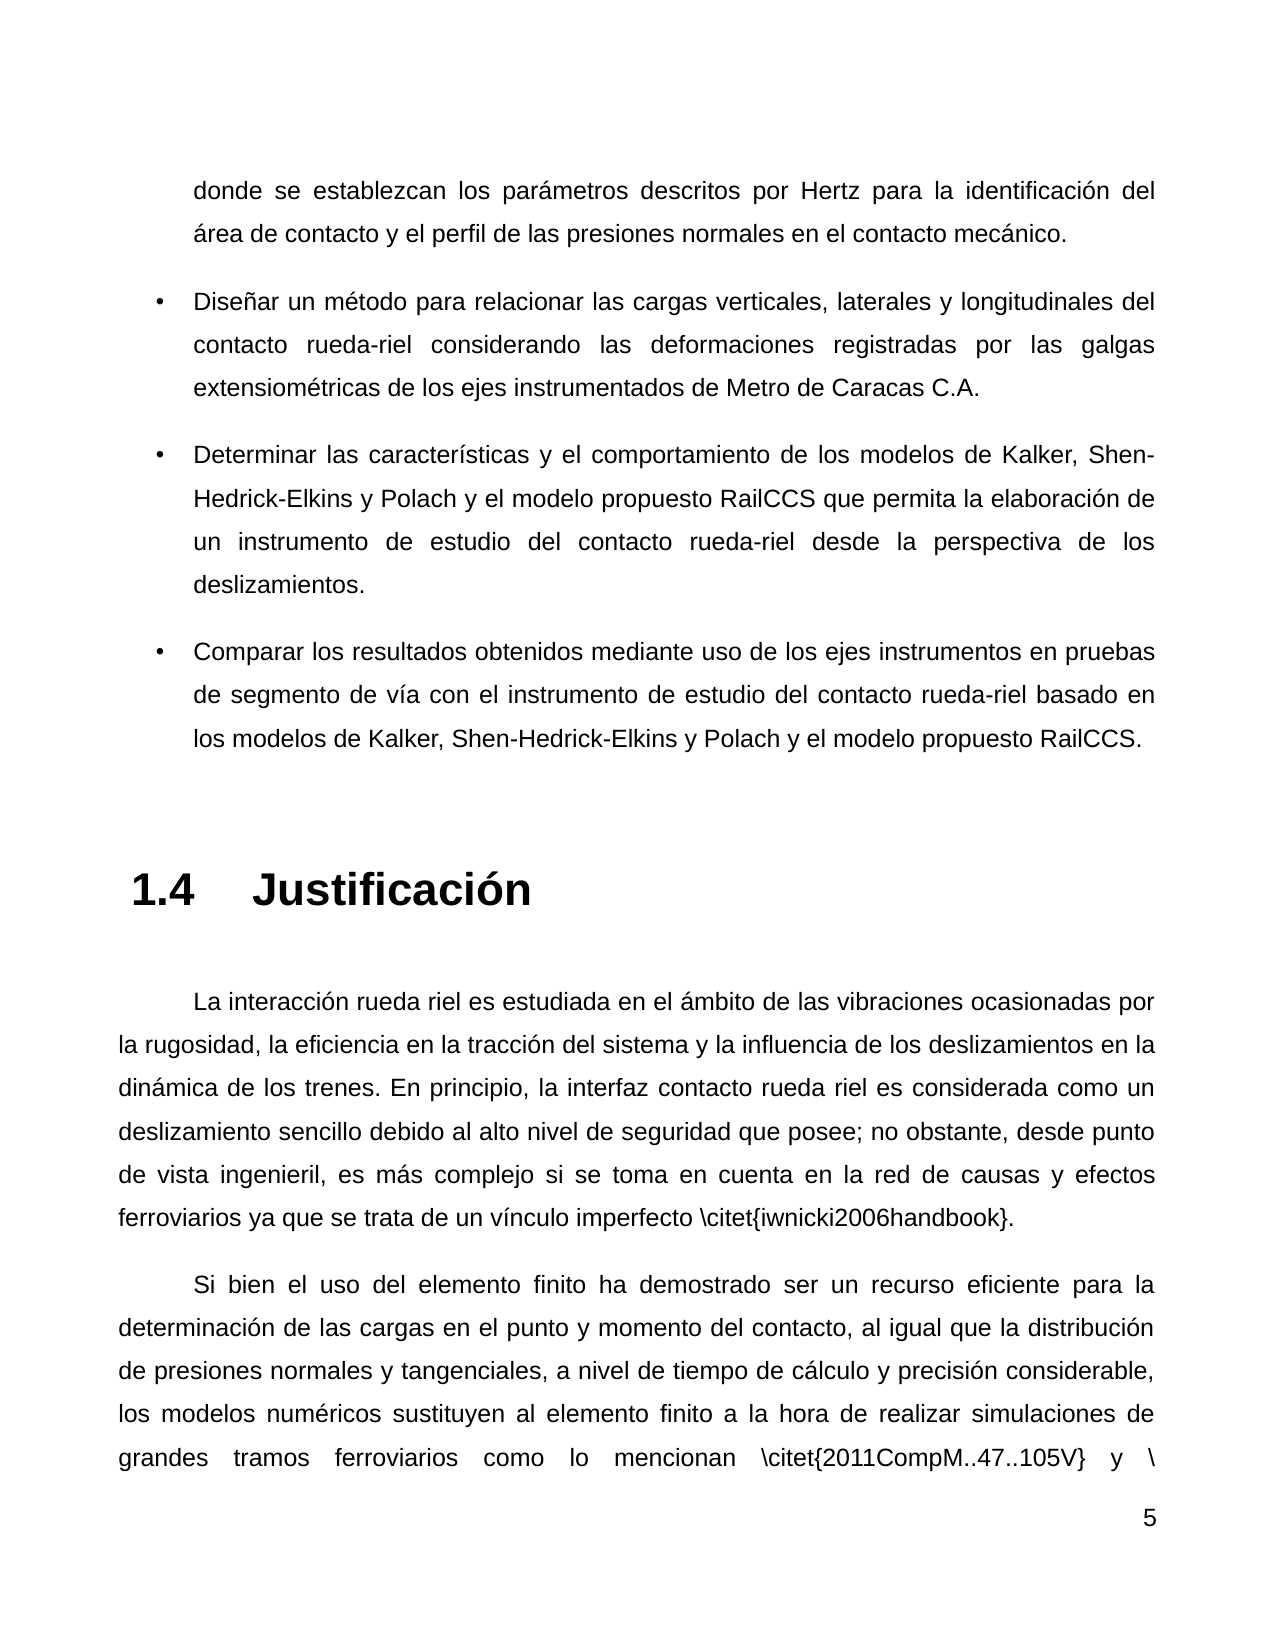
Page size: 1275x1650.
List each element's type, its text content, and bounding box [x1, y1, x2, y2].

list Comparar los resultados obtenidos mediante uso de los ejes instrumentos en pruebas de segmento de vía con el instrumento de estudio del contacto rueda-riel basado en los modelos de Kalker, Shen-Hedrick-Elkins y Polach y el modelo propuesto RailCCS. [156, 637, 1157, 752]
list Determinar las características y el comportamiento de los modelos de Kalker, Shen-Hedrick-Elkins y Polach y el modelo propuesto RailCCS que permita la elaboración de un instrumento de estudio del contacto rueda-riel desde la perspectiva de los deslizamientos. [156, 440, 1157, 599]
subtitle Justificación [118, 863, 1157, 916]
text La interacción rueda riel es estudiada en el ámbito de las vibraciones ocasionadas por la rugosidad, la eficiencia en la tracción del sistema y la influencia de los deslizamientos en la dinámica de los trenes. En principio, la interfaz contacto rueda riel es considerada como un deslizamiento sencillo debido al alto nivel de seguridad que posee; no obstante, desde punto de vista ingenieril, es más complejo si se toma en cuenta en la red de causas y efectos ferroviarios ya que se trata de un vínculo imperfecto \citet{iwnicki2006handbook}. [118, 987, 1157, 1231]
list donde se establezcan los parámetros descritos por Hertz para la identificación del área de contacto y el perfil de las presiones normales en el contacto mecánico. [156, 176, 1157, 248]
list Diseñar un método para relacionar las cargas verticales, laterales y longitudinales del contacto rueda-riel considerando las deformaciones registradas por las galgas extensiométricas de los ejes instrumentados de Metro de Caracas C.A. [156, 287, 1157, 402]
text Si bien el uso del elemento finito ha demostrado ser un recurso eficiente para la determinación de las cargas en el punto y momento del contacto, al igual que la distribución de presiones normales y tangenciales, a nivel de tiempo de cálculo y precisión considerable, los modelos numéricos sustituyen al elemento finito a la hora de realizar simulaciones de grandes tramos ferroviarios como lo mencionan \citet{2011CompM..47..105V} y \ [118, 1270, 1157, 1471]
